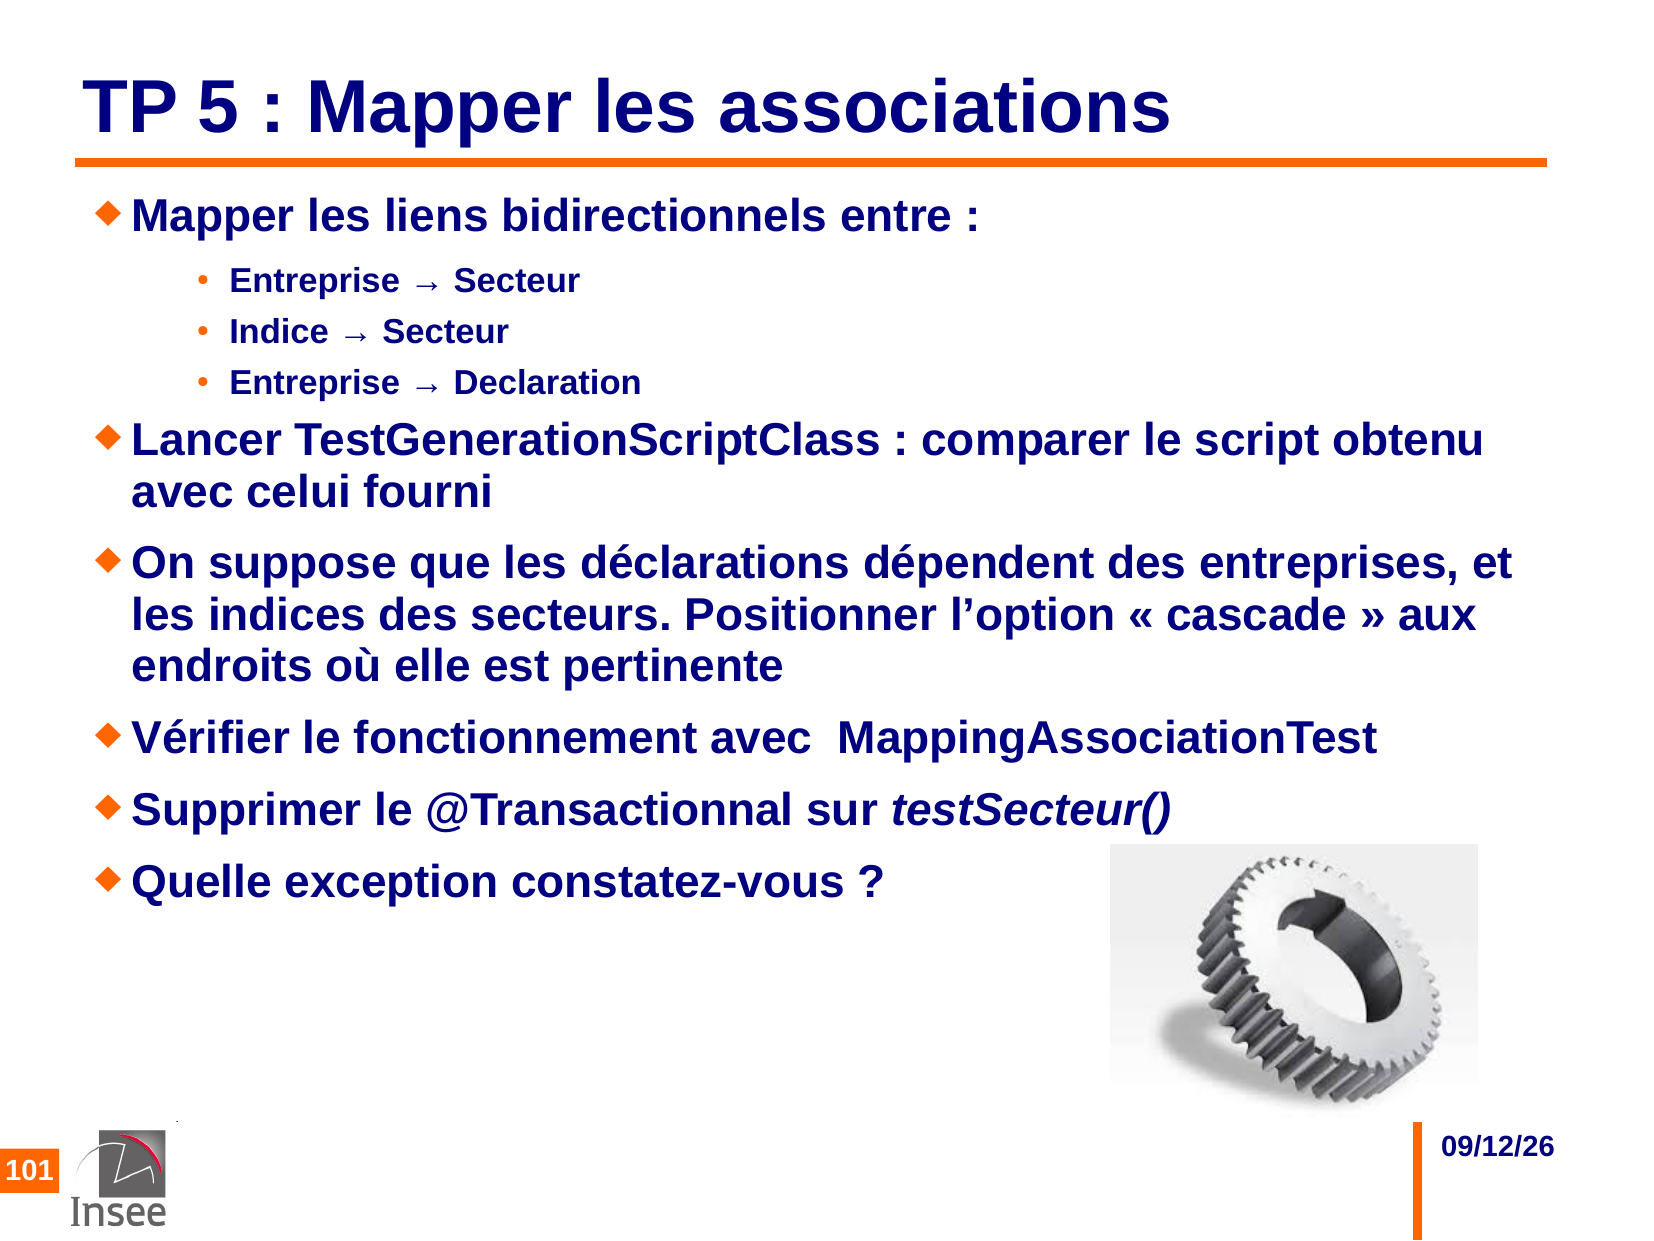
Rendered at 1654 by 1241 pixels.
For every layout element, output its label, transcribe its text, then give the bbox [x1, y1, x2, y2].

picture [1110, 844, 1478, 1123]
title TP 5 : Mapper les associations [82, 49, 1619, 163]
list Mapper les liens bidirectionnels entre : Entreprise → Secteur Indice → Secteur Entreprise → Declaration Lancer TestGenerationScriptClass : comparer le script obtenu avec celui fourni On suppose que les déclarations dépendent des entreprises, et les indices des secteurs. Positionner l’option « cascade » aux endroits où elle est pertinente Vérifier le fonctionnement avec MappingAssociationTest Supprimer le @Transactionnal sur testSecteur() Quelle exception constatez-vous ? [82, 189, 1571, 910]
picture [62, 1121, 178, 1241]
